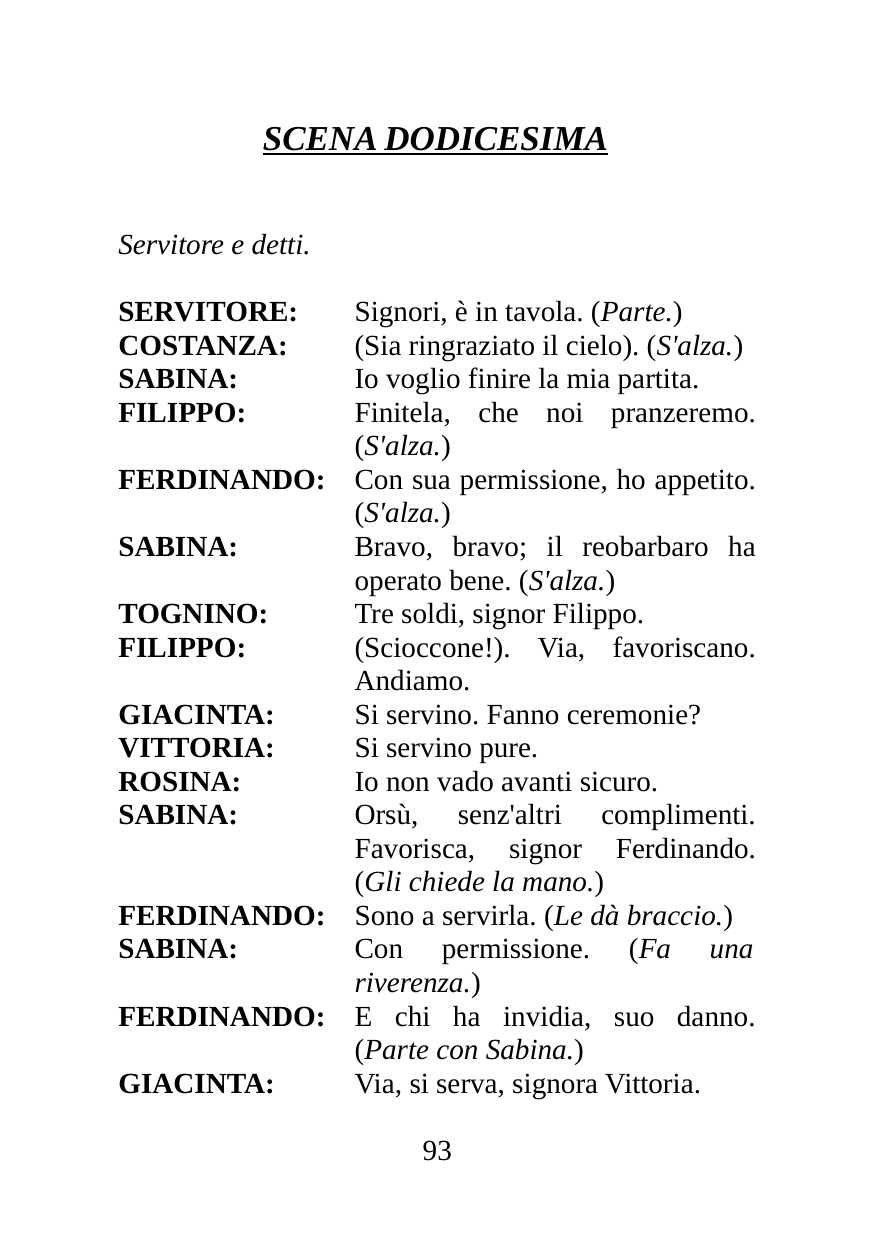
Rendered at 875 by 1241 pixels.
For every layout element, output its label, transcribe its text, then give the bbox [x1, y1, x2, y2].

text ROSINA: Io non vado avanti sicuro. [118, 764, 756, 797]
text FERDINANDO: E chi ha invidia, suo danno. (Parte con Sabina.) [118, 999, 756, 1066]
text GIACINTA: Via, si serva, signora Vittoria. [118, 1066, 756, 1099]
text SABINA: Orsù, senz'altri complimenti. Favorisca, signor Ferdinando. (Gli chiede la mano.) [118, 797, 756, 898]
text FILIPPO: Finitela, che noi pranzeremo. (S'alza.) [118, 395, 756, 462]
text SABINA: Bravo, bravo; il reobarbaro ha operato bene. (S'alza.) [118, 529, 756, 596]
text TOGNINO: Tre soldi, signor Filippo. [118, 596, 756, 630]
text SABINA: Io voglio finire la mia partita. [118, 361, 756, 395]
text SABINA: Con permissione. (Fa una riverenza.) [118, 932, 756, 999]
text SERVITORE: Signori, è in tavola. (Parte.) [118, 294, 756, 328]
text FILIPPO: (Scioccone!). Via, favoriscano. Andiamo. [118, 630, 756, 697]
text GIACINTA: Si servino. Fanno ceremonie? [118, 697, 756, 730]
text FERDINANDO: Con sua permissione, ho appetito. (S'alza.) [118, 462, 756, 529]
text VITTORIA: Si servino pure. [118, 730, 756, 764]
subtitle SCENA DODICESIMA [118, 118, 756, 158]
text COSTANZA: (Sia ringraziato il cielo). (S'alza.) [118, 328, 756, 361]
text Servitore e detti. [118, 227, 756, 261]
text FERDINANDO: Sono a servirla. (Le dà braccio.) [118, 898, 756, 932]
